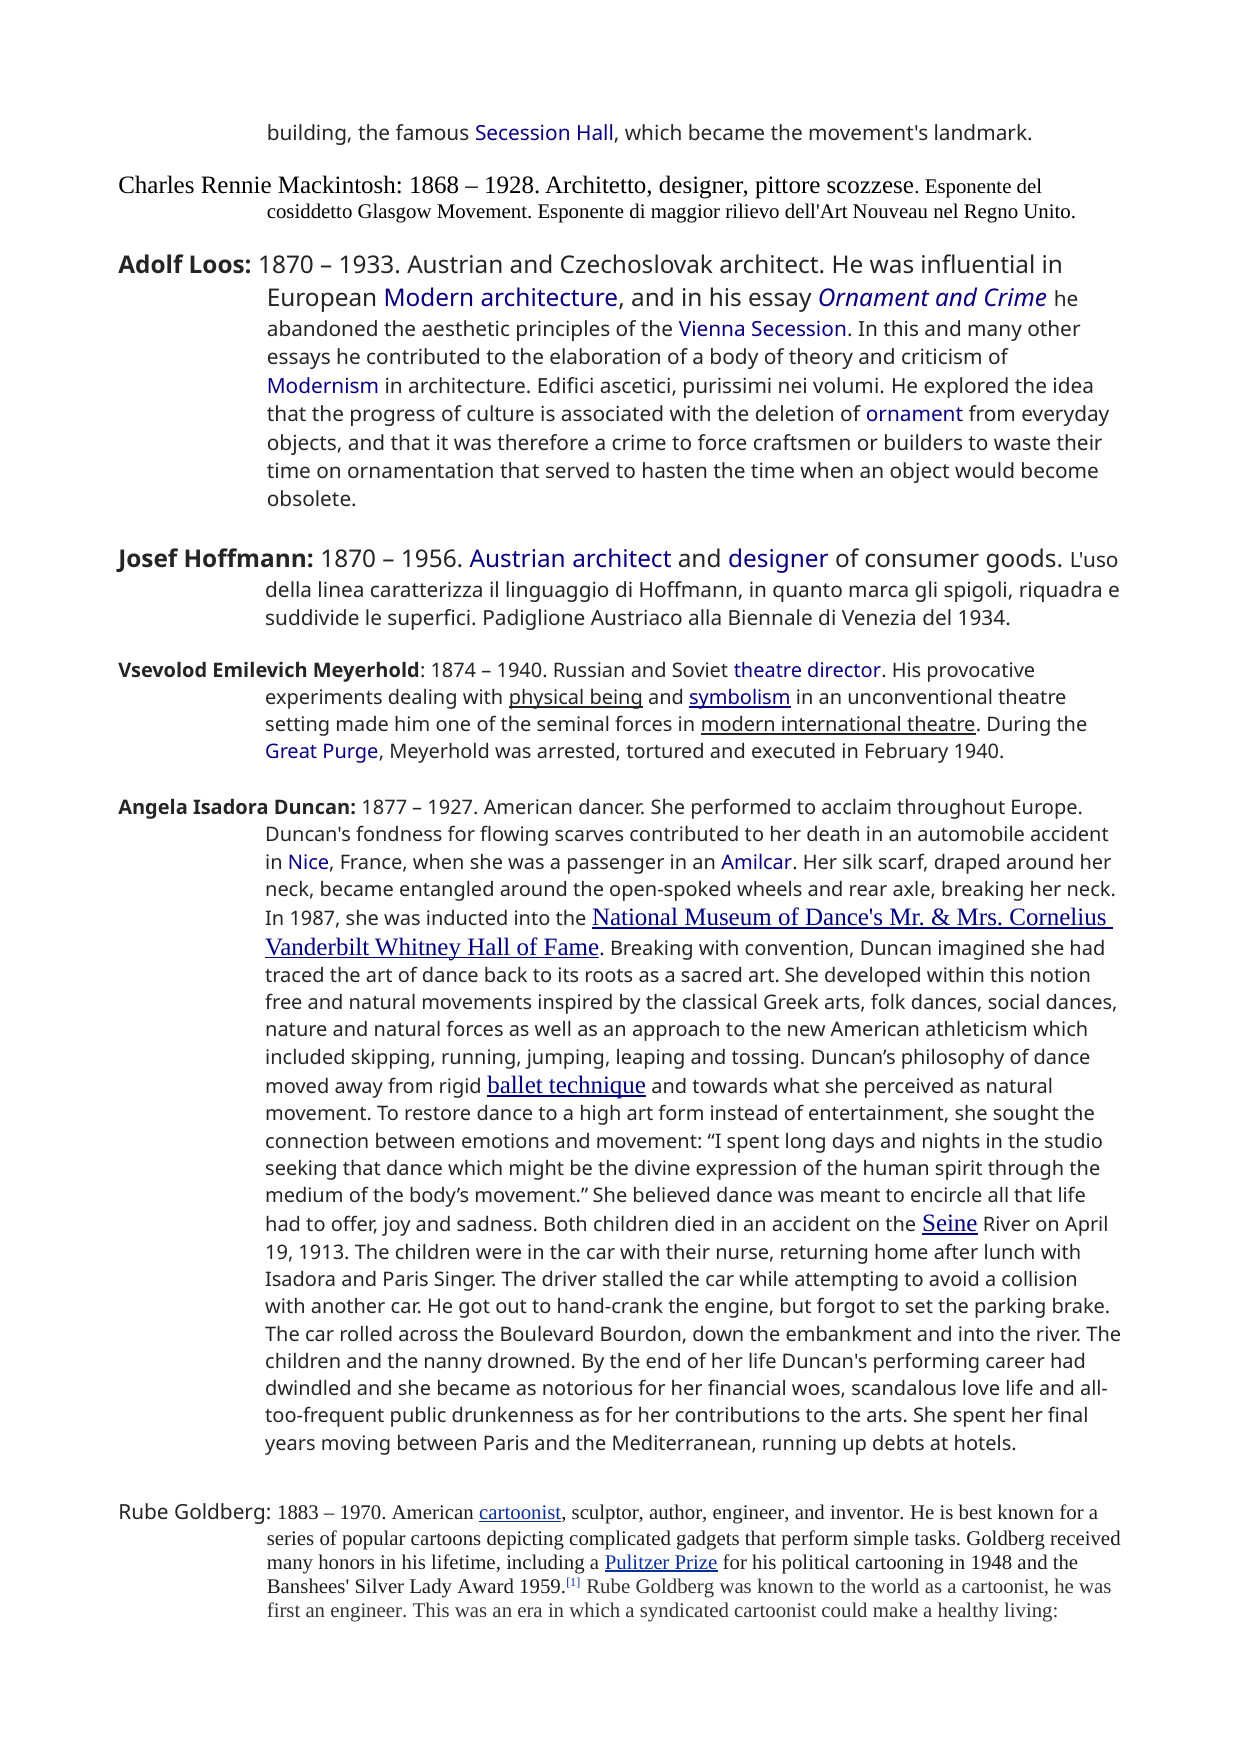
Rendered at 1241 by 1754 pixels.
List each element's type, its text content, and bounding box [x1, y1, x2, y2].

text Angela Isadora Duncan: 1877 – 1927. American dancer. She performed to acclaim throughout Europe. Duncan's fondness for flowing scarves contributed to her death in an automobile accident in Nice, France, when she was a passenger in an Amilcar. Her silk scarf, draped around her neck, became entangled around the open-spoked wheels and rear axle, breaking her neck. In 1987, she was inducted into the National Museum of Dance's Mr. & Mrs. Cornelius Vanderbilt Whitney Hall of Fame. Breaking with convention, Duncan imagined she had traced the art of dance back to its roots as a sacred art. She developed within this notion free and natural movements inspired by the classical Greek arts, folk dances, social dances, nature and natural forces as well as an approach to the new American athleticism which included skipping, running, jumping, leaping and tossing. Duncan’s philosophy of dance moved away from rigid ballet technique and towards what she perceived as natural movement. To restore dance to a high art form instead of entertainment, she sought the connection between emotions and movement: “I spent long days and nights in the studio seeking that dance which might be the divine expression of the human spirit through the medium of the body’s movement.” She believed dance was meant to encircle all that life had to offer, joy and sadness. Both children died in an accident on the Seine River on April 19, 1913. The children were in the car with their nurse, returning home after lunch with Isadora and Paris Singer. The driver stalled the car while attempting to avoid a collision with another car. He got out to hand-crank the engine, but forgot to set the parking brake. The car rolled across the Boulevard Bourdon, down the embankment and into the river. The children and the nanny drowned. By the end of her life Duncan's performing career had dwindled and she became as notorious for her financial woes, scandalous love life and all-too-frequent public drunkenness as for her contributions to the arts. She spent her final years moving between Paris and the Mediterranean, running up debts at hotels. [118, 793, 1122, 1456]
text Vsevolod Emilevich Meyerhold: 1874 – 1940. Russian and Soviet theatre director. His provocative experiments dealing with physical being and symbolism in an unconventional theatre setting made him one of the seminal forces in modern international theatre. During the Great Purge, Meyerhold was arrested, tortured and executed in February 1940. [118, 656, 1122, 765]
text building, the famous Secession Hall, which became the movement's landmark. [118, 118, 1122, 147]
text Rube Goldberg: 1883 – 1970. American cartoonist, sculptor, author, engineer, and inventor. He is best known for a series of popular cartoons depicting complicated gadgets that perform simple tasks. Goldberg received many honors in his lifetime, including a Pulitzer Prize for his political cartooning in 1948 and the Banshees' Silver Lady Award 1959.[1] Rube Goldberg was known to the world as a cartoonist, he was first an engineer. This was an era in which a syndicated cartoonist could make a healthy living: [118, 1497, 1122, 1622]
text Charles Rennie Mackintosh: 1868 – 1928. Architetto, designer, pittore scozzese. Esponente del cosiddetto Glasgow Movement. Esponente di maggior rilievo dell'Art Nouveau nel Regno Unito. [118, 171, 1122, 223]
text Adolf Loos: 1870 – 1933. Austrian and Czechoslovak architect. He was influential in European Modern architecture, and in his essay Ornament and Crime he abandoned the aesthetic principles of the Vienna Secession. In this and many other essays he contributed to the elaboration of a body of theory and criticism of Modernism in architecture. Edifici ascetici, purissimi nei volumi. He explored the idea that the progress of culture is associated with the deletion of ornament from everyday objects, and that it was therefore a crime to force craftsmen or builders to waste their time on ornamentation that served to hasten the time when an object would become obsolete. [118, 247, 1122, 513]
text Josef Hoffmann: 1870 – 1956. Austrian architect and designer of consumer goods. L'uso della linea caratterizza il linguaggio di Hoffmann, in quanto marca gli spigoli, riquadra e suddivide le superfici. Padiglione Austriaco alla Biennale di Venezia del 1934. [118, 541, 1122, 632]
